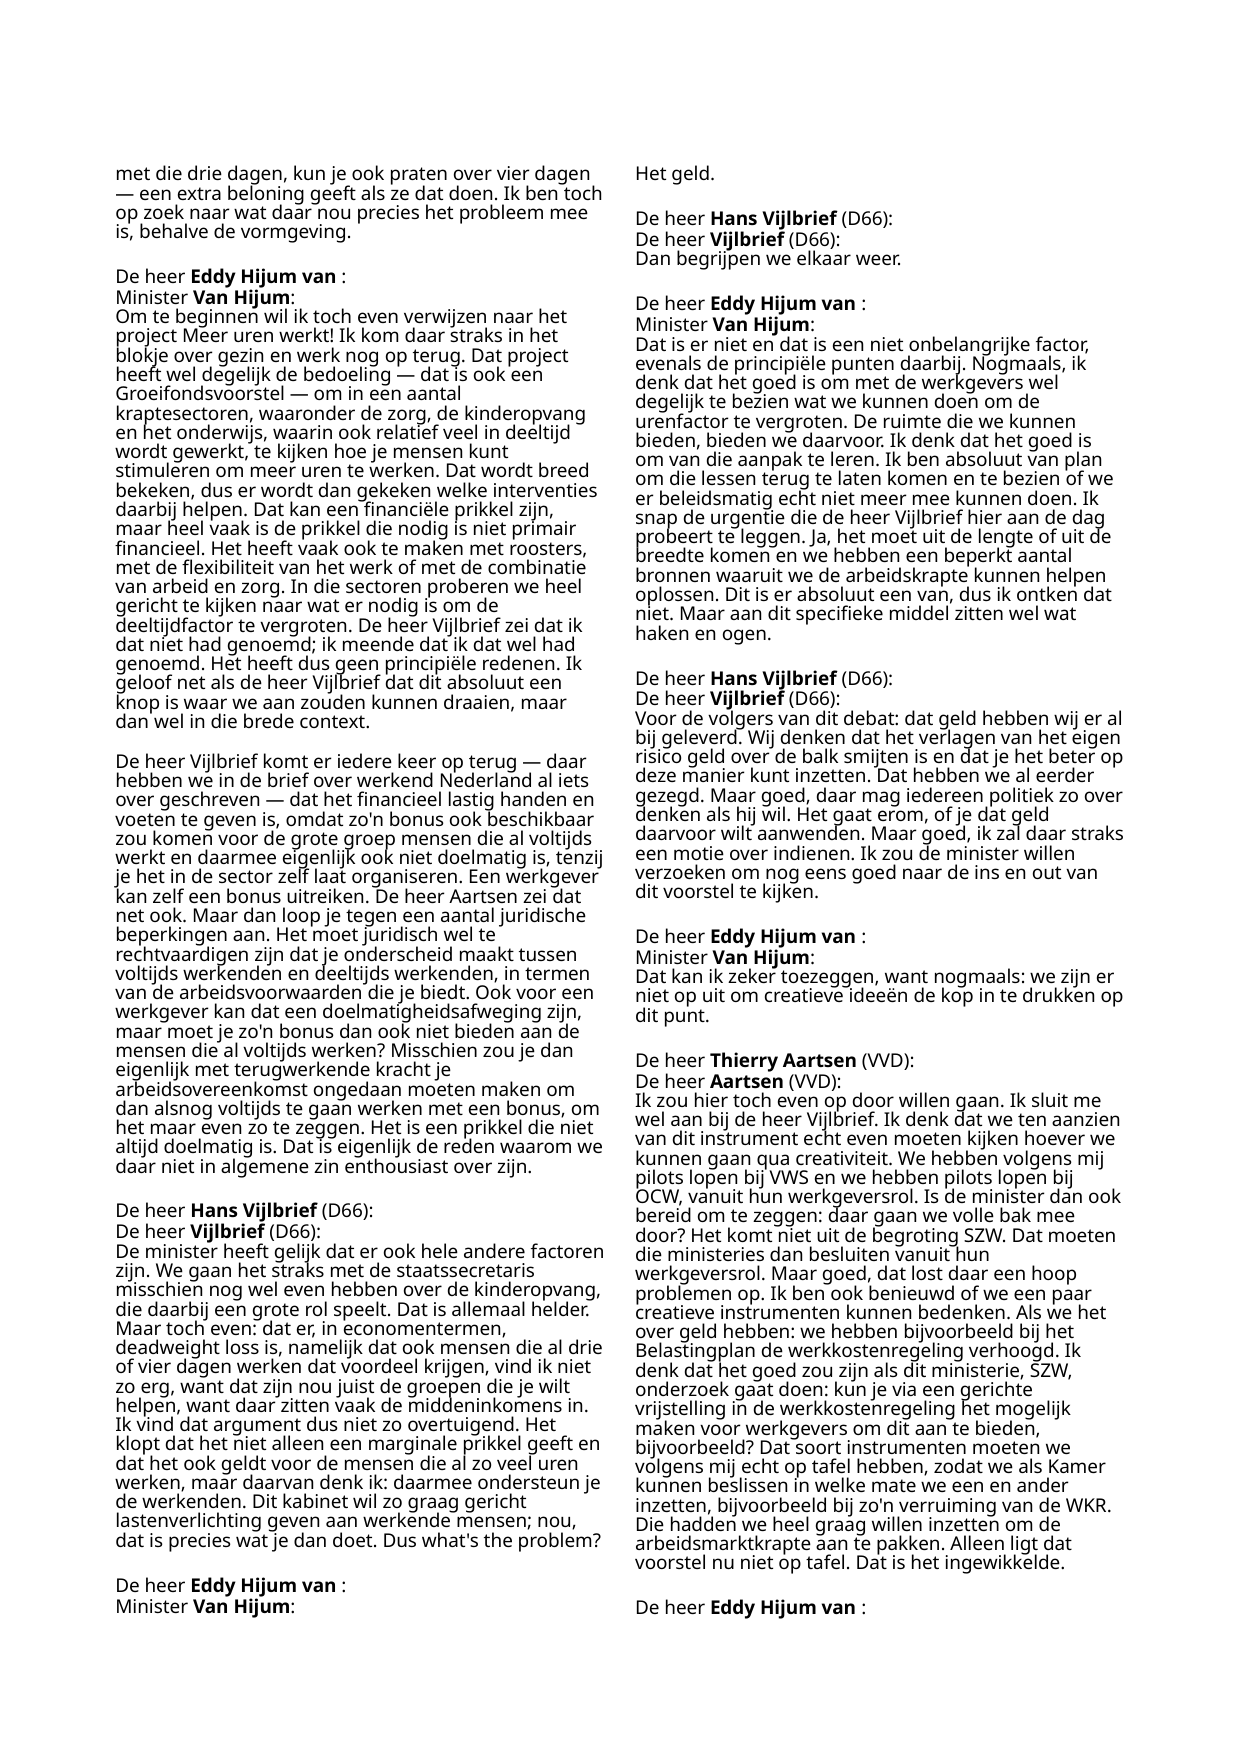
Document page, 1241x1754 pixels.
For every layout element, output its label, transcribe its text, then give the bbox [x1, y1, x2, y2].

text De heer Vijlbrief (D66): [635, 690, 1125, 710]
text De heer Hans Vijlbrief (D66): [635, 665, 1125, 690]
text Minister Van Hijum: [115, 289, 605, 308]
text De heer Eddy Hijum van : [635, 1594, 1125, 1620]
text Minister Van Hijum: [635, 316, 1125, 336]
text De heer Eddy Hijum van : [115, 263, 605, 289]
text met die drie dagen, kun je ook praten over vier dagen — een extra beloning geeft als ze dat doen. Ik ben toch op zoek naar wat daar nou precies het probleem mee is, behalve de vormgeving. [115, 165, 605, 242]
text Minister Van Hijum: [635, 949, 1125, 968]
text Om te beginnen wil ik toch even verwijzen naar het project Meer uren werkt! Ik kom daar straks in het blokje over gezin en werk nog op terug. Dat project heeft wel degelijk de bedoeling — dat is ook een Groeifondsvoorstel — om in een aantal kraptesectoren, waaronder de zorg, de kinderopvang en het onderwijs, waarin ook relatief veel in deeltijd wordt gewerkt, te kijken hoe je mensen kunt stimuleren om meer uren te werken. Dat wordt breed bekeken, dus er wordt dan gekeken welke interventies daarbij helpen. Dat kan een financiële prikkel zijn, maar heel vaak is de prikkel die nodig is niet primair financieel. Het heeft vaak ook te maken met roosters, met de flexibiliteit van het werk of met de combinatie van arbeid en zorg. In die sectoren proberen we heel gericht te kijken naar wat er nodig is om de deeltijdfactor te vergroten. De heer Vijlbrief zei dat ik dat niet had genoemd; ik meende dat ik dat wel had genoemd. Het heeft dus geen principiële redenen. Ik geloof net als de heer Vijlbrief dat dit absoluut een knop is waar we aan zouden kunnen draaien, maar dan wel in die brede context. [115, 308, 605, 732]
text De heer Eddy Hijum van : [635, 291, 1125, 316]
text De heer Thierry Aartsen (VVD): [635, 1047, 1125, 1073]
text Het geld. [635, 165, 1125, 184]
text De heer Aartsen (VVD): [635, 1073, 1125, 1092]
text Dat is er niet en dat is een niet onbelangrijke factor, evenals de principiële punten daarbij. Nogmaals, ik denk dat het goed is om met de werkgevers wel degelijk te bezien wat we kunnen doen om de urenfactor te vergroten. De ruimte die we kunnen bieden, bieden we daarvoor. Ik denk dat het goed is om van die aanpak te leren. Ik ben absoluut van plan om die lessen terug te laten komen en te bezien of we er beleidsmatig echt niet meer mee kunnen doen. Ik snap de urgentie die de heer Vijlbrief hier aan de dag probeert te leggen. Ja, het moet uit de lengte of uit de breedte komen en we hebben een beperkt aantal bronnen waaruit we de arbeidskrapte kunnen helpen oplossen. Dit is er absoluut een van, dus ik ontken dat niet. Maar aan dit specifieke middel zitten wel wat haken en ogen. [635, 336, 1125, 644]
text Dan begrijpen we elkaar weer. [635, 250, 1125, 270]
text De heer Vijlbrief komt er iedere keer op terug — daar hebben we in de brief over werkend Nederland al iets over geschreven — dat het financieel lastig handen en voeten te geven is, omdat zo'n bonus ook beschikbaar zou komen voor de grote groep mensen die al voltijds werkt en daarmee eigenlijk ook niet doelmatig is, tenzij je het in de sector zelf laat organiseren. Een werkgever kan zelf een bonus uitreiken. De heer Aartsen zei dat net ook. Maar dan loop je tegen een aantal juridische beperkingen aan. Het moet juridisch wel te rechtvaardigen zijn dat je onderscheid maakt tussen voltijds werkenden en deeltijds werkenden, in termen van de arbeidsvoorwaarden die je biedt. Ook voor een werkgever kan dat een doelmatigheidsafweging zijn, maar moet je zo'n bonus dan ook niet bieden aan de mensen die al voltijds werken? Misschien zou je dan eigenlijk met terugwerkende kracht je arbeidsovereenkomst ongedaan moeten maken om dan alsnog voltijds te gaan werken met een bonus, om het maar even zo te zeggen. Het is een prikkel die niet altijd doelmatig is. Dat is eigenlijk de reden waarom we daar niet in algemene zin enthousiast over zijn. [115, 753, 605, 1177]
text Ik zou hier toch even op door willen gaan. Ik sluit me wel aan bij de heer Vijlbrief. Ik denk dat we ten aanzien van dit instrument echt even moeten kijken hoever we kunnen gaan qua creativiteit. We hebben volgens mij pilots lopen bij VWS en we hebben pilots lopen bij OCW, vanuit hun werkgeversrol. Is de minister dan ook bereid om te zeggen: daar gaan we volle bak mee door? Het komt niet uit de begroting SZW. Dat moeten die ministeries dan besluiten vanuit hun werkgeversrol. Maar goed, dat lost daar een hoop problemen op. Ik ben ook benieuwd of we een paar creatieve instrumenten kunnen bedenken. Als we het over geld hebben: we hebben bijvoorbeeld bij het Belastingplan de werkkostenregeling verhoogd. Ik denk dat het goed zou zijn als dit ministerie, SZW, onderzoek gaat doen: kun je via een gerichte vrijstelling in de werkkostenregeling het mogelijk maken voor werkgevers om dit aan te bieden, bijvoorbeeld? Dat soort instrumenten moeten we volgens mij echt op tafel hebben, zodat we als Kamer kunnen beslissen in welke mate we een en ander inzetten, bijvoorbeeld bij zo'n verruiming van de WKR. Die hadden we heel graag willen inzetten om de arbeidsmarktkrapte aan te pakken. Alleen ligt dat voorstel nu niet op tafel. Dat is het ingewikkelde. [635, 1092, 1125, 1574]
text Voor de volgers van dit debat: dat geld hebben wij er al bij geleverd. Wij denken dat het verlagen van het eigen risico geld over de balk smijten is en dat je het beter op deze manier kunt inzetten. Dat hebben we al eerder gezegd. Maar goed, daar mag iedereen politiek zo over denken als hij wil. Het gaat erom, of je dat geld daarvoor wilt aanwenden. Maar goed, ik zal daar straks een motie over indienen. Ik zou de minister willen verzoeken om nog eens goed naar de ins en out van dit voorstel te kijken. [635, 710, 1125, 902]
text De heer Eddy Hijum van : [635, 923, 1125, 949]
text De minister heeft gelijk dat er ook hele andere factoren zijn. We gaan het straks met de staatssecretaris misschien nog wel even hebben over de kinderopvang, die daarbij een grote rol speelt. Dat is allemaal helder. Maar toch even: dat er, in economentermen, deadweight loss is, namelijk dat ook mensen die al drie of vier dagen werken dat voordeel krijgen, vind ik niet zo erg, want dat zijn nou juist de groepen die je wilt helpen, want daar zitten vaak de middeninkomens in. Ik vind dat argument dus niet zo overtuigend. Het klopt dat het niet alleen een marginale prikkel geeft en dat het ook geldt voor de mensen die al zo veel uren werken, maar daarvan denk ik: daarmee ondersteun je de werkenden. Dit kabinet wil zo graag gericht lastenverlichting geven aan werkende mensen; nou, dat is precies wat je dan doet. Dus what's the problem? [115, 1243, 605, 1551]
text De heer Vijlbrief (D66): [635, 231, 1125, 250]
text De heer Vijlbrief (D66): [115, 1223, 605, 1243]
text De heer Eddy Hijum van : [115, 1572, 605, 1598]
text Minister Van Hijum: [115, 1598, 605, 1617]
text De heer Hans Vijlbrief (D66): [115, 1198, 605, 1223]
text De heer Hans Vijlbrief (D66): [635, 205, 1125, 231]
text Dat kan ik zeker toezeggen, want nogmaals: we zijn er niet op uit om creatieve ideeën de kop in te drukken op dit punt. [635, 968, 1125, 1026]
